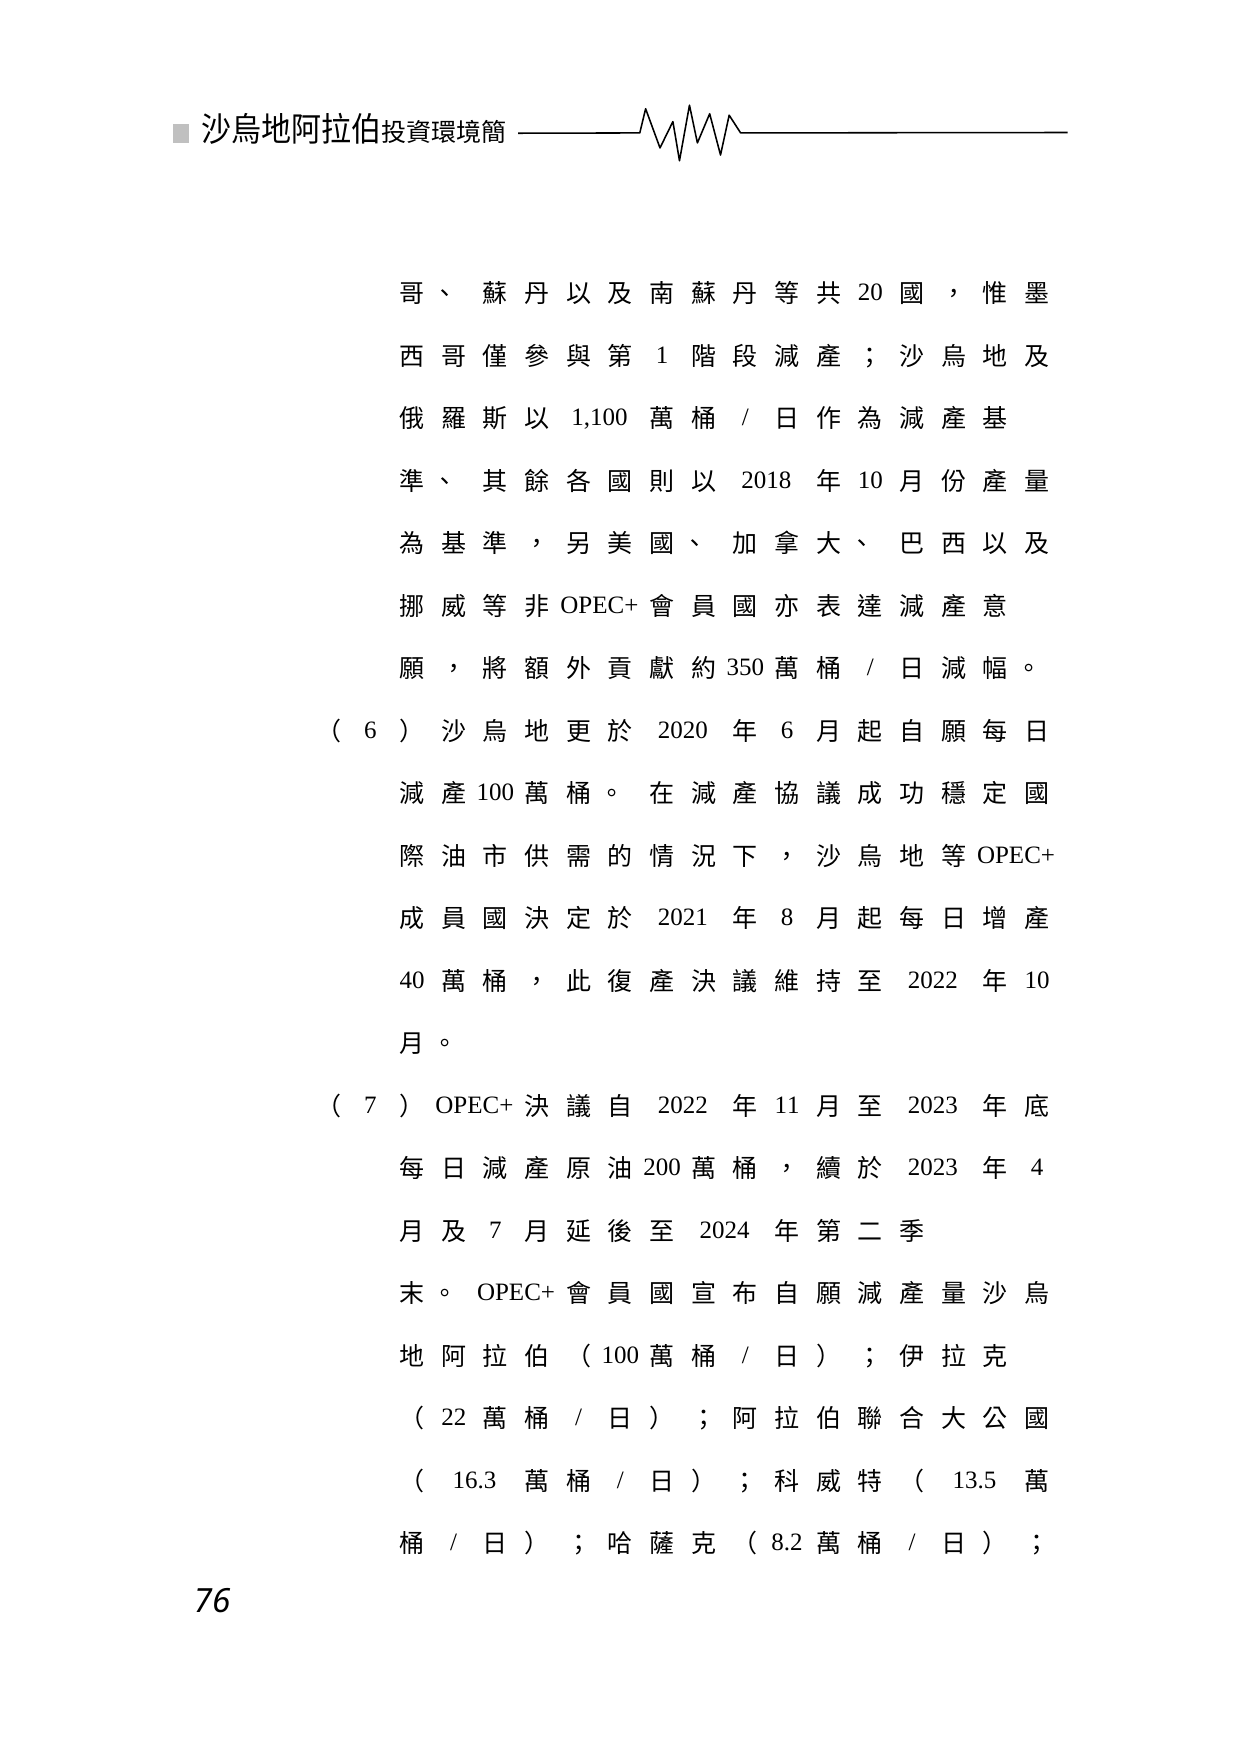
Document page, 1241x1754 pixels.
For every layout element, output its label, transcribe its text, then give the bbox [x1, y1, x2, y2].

text （6）沙烏地更於2020年6月起自願每日減產100萬桶。在減產協議成功穩定國際油市供需的情況下，沙烏地等OPEC+成員國決定於2021年8月起每日增產40萬桶，此復產決議維持至2022年10月。 [306, 688, 1058, 1063]
text （7）OPEC+決議自2022年11月至2023年底每日減產原油200萬桶，續於2023年4月及7月延後至2024年第二季末。OPEC+會員國宣布自願減產量沙烏地阿拉伯（100萬桶/日）；伊拉克（22萬桶/日）；阿拉伯聯合大公國（16.3萬桶/日）；科威特（13.5萬桶/日）；哈薩克（8.2萬桶/日）； [306, 1063, 1058, 1563]
text 哥、蘇丹以及南蘇丹等共20國，惟墨西哥僅參與第1階段減產；沙烏地及俄羅斯以1,100萬桶/日作為減產基準、其餘各國則以2018年10月份產量為基準，另美國、加拿大、巴西以及挪威等非OPEC+會員國亦表達減產意願，將額外貢獻約350萬桶/日減幅。 [330, 250, 1058, 688]
